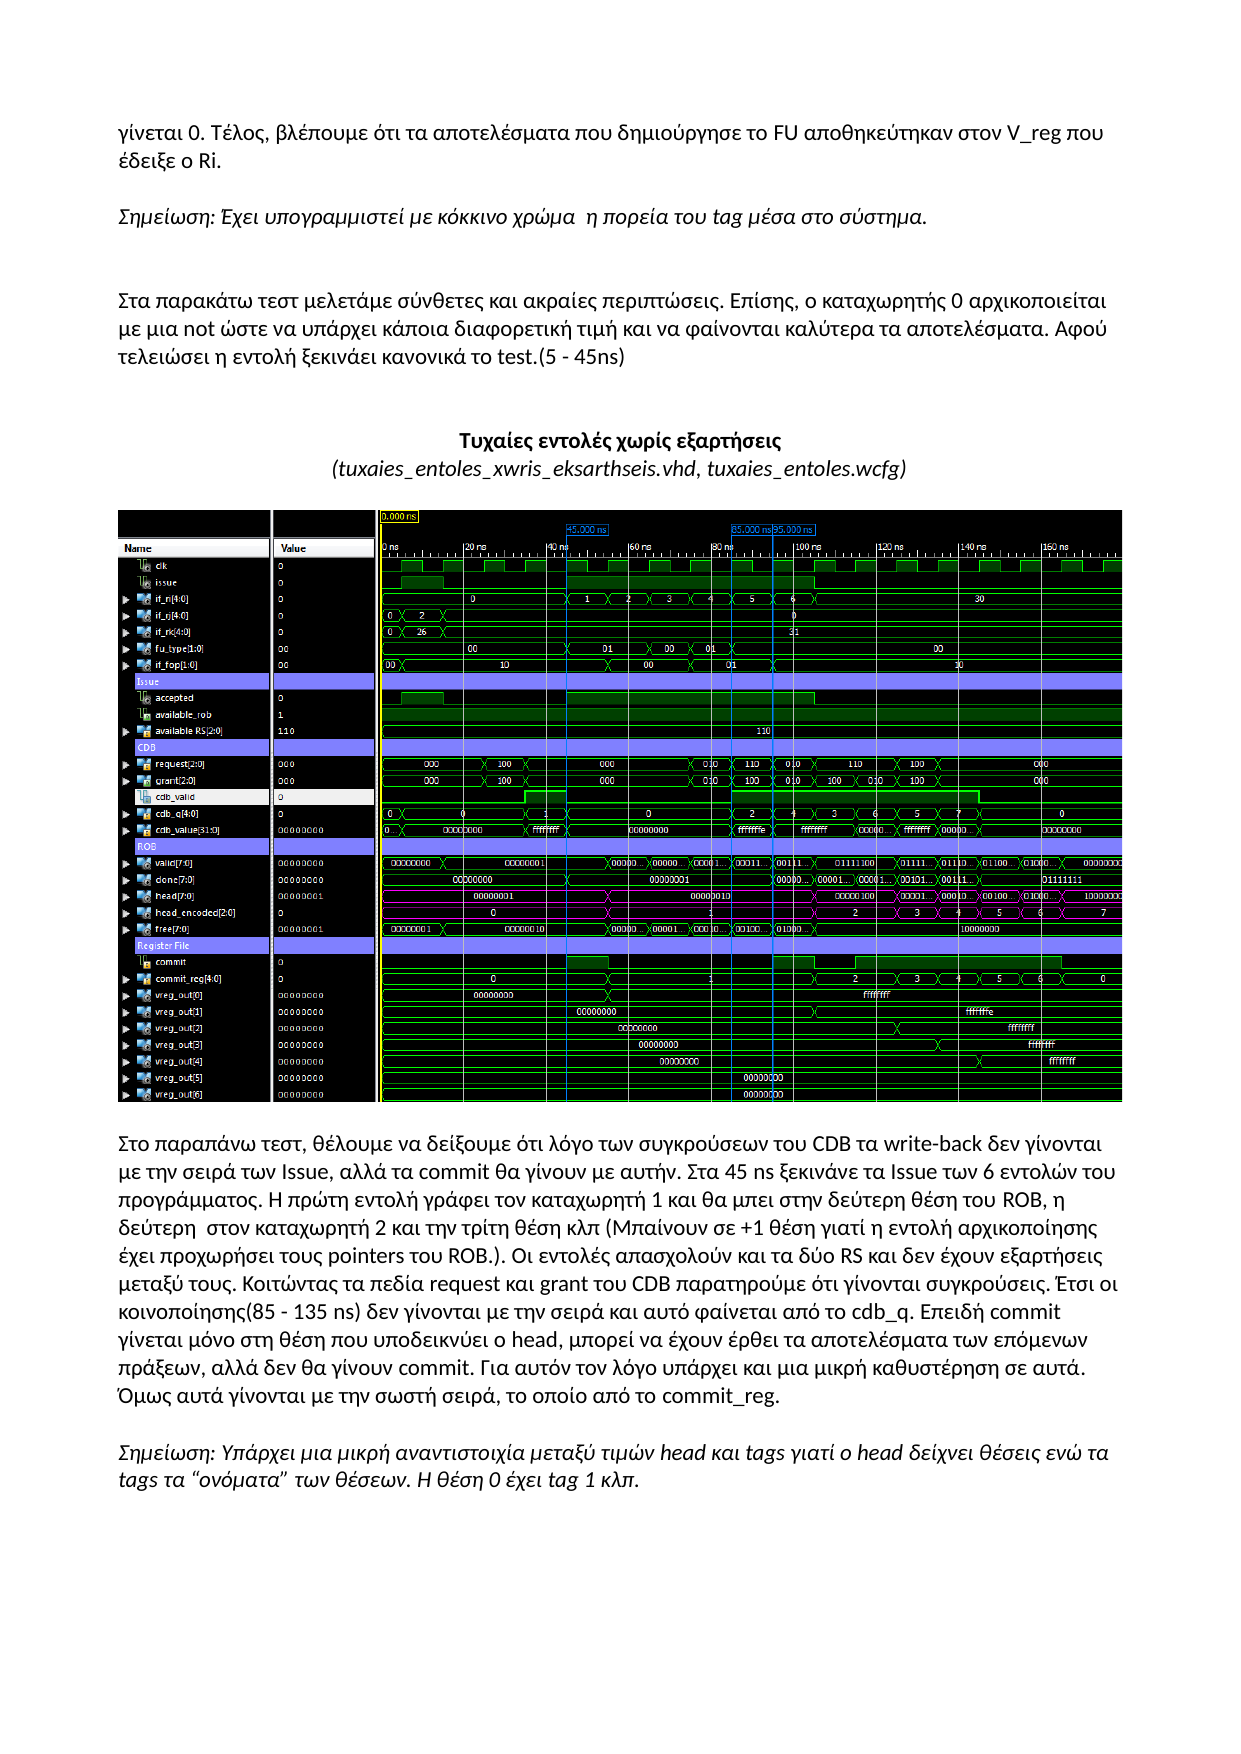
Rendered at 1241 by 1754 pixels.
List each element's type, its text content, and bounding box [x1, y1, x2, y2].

text γίνεται 0. Τέλος, βλέπουμε ότι τα αποτελέσματα που δημιούργησε το FU αποθηκεύτηκαν στον V_reg που έδειξε ο Ri. [118, 118, 1122, 174]
text (tuxaies_entoles_xwris_eksarthseis.vhd, tuxaies_entoles.wcfg) [118, 454, 1122, 482]
picture [118, 510, 1123, 1102]
text Τυχαίες εντολές χωρίς εξαρτήσεις [118, 426, 1122, 454]
text Στο παραπάνω τεστ, θέλουμε να δείξουμε ότι λόγο των συγκρούσεων του CDB τα write-back δεν γίνονται με την σειρά των Issue, αλλά τα commit θα γίνουν με αυτήν. Στα 45 ns ξεκινάνε τα Issue των 6 εντολών του προγράμματος. Η πρώτη εντολή γράφει τον καταχωρητή 1 και θα μπει στην δεύτερη θέση του ROB, η δεύτερη στον καταχωρητή 2 και την τρίτη θέση κλπ (Μπαίνουν σε +1 θέση γιατί η εντολή αρχικοποίησης έχει προχωρήσει τους pointers του ROB.). Οι εντολές απασχολούν και τα δύο RS και δεν έχουν εξαρτήσεις μεταξύ τους. Κοιτώντας τα πεδία request και grant του CDB παρατηρούμε ότι γίνονται συγκρούσεις. Έτσι οι κοινοποίησης(85 - 135 ns) δεν γίνονται με την σειρά και αυτό φαίνεται από το cdb_q. Επειδή commit γίνεται μόνο στη θέση που υποδεικνύει ο head, μπορεί να έχουν έρθει τα αποτελέσματα των επόμενων πράξεων, αλλά δεν θα γίνουν commit. Για αυτόν τον λόγο υπάρχει και μια μικρή καθυστέρηση σε αυτά. Όμως αυτά γίνονται με την σωστή σειρά, το οποίο από το commit_reg. [118, 1129, 1122, 1409]
text Σημείωση: Έχει υπογραμμιστεί με κόκκινο χρώμα η πορεία του tag μέσα στο σύστημα. [118, 202, 1122, 230]
text Στα παρακάτω τεστ μελετάμε σύνθετες και ακραίες περιπτώσεις. Επίσης, ο καταχωρητής 0 αρχικοποιείται με μια not ώστε να υπάρχει κάποια διαφορετική τιμή και να φαίνονται καλύτερα τα αποτελέσματα. Αφού τελειώσει η εντολή ξεκινάει κανονικά το test.(5 - 45ns) [118, 286, 1122, 370]
text Σημείωση: Υπάρχει μια μικρή αναντιστοιχία μεταξύ τιμών head και tags γιατί ο head δείχνει θέσεις ενώ τα tags τα “ονόματα” των θέσεων. Η θέση 0 έχει tag 1 κλπ. [118, 1438, 1122, 1494]
